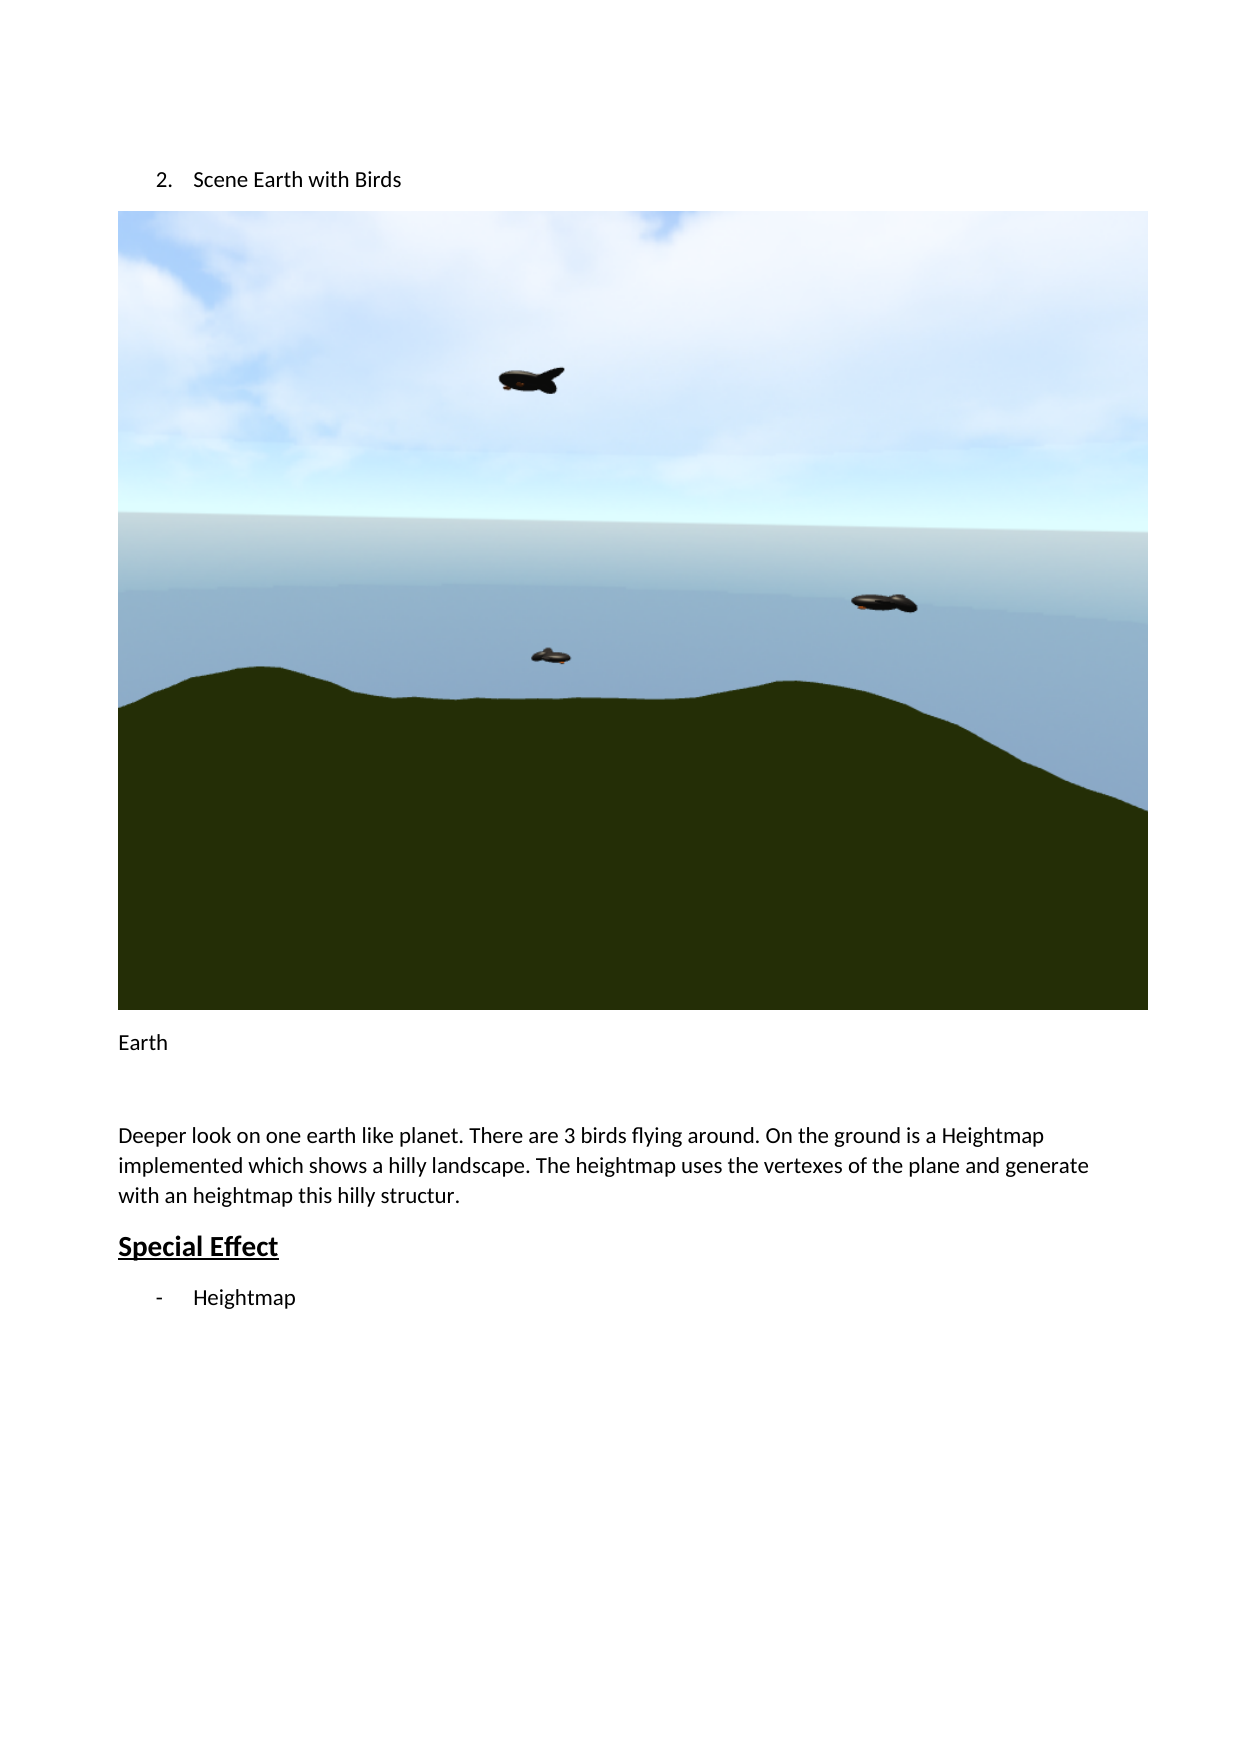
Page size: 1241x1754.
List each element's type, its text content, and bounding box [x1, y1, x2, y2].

picture [118, 211, 1148, 1010]
text Special Effect [118, 1228, 1122, 1263]
list Scene Earth with Birds [156, 165, 1122, 193]
text Deeper look on one earth like planet. There are 3 birds flying around. On the ground is a Heightmap implemented which shows a hilly landscape. The heightmap uses the vertexes of the plane and generate with an heightmap this hilly structur. [118, 1122, 1122, 1209]
text Earth [118, 1028, 1122, 1056]
list Heightmap [156, 1283, 1122, 1311]
